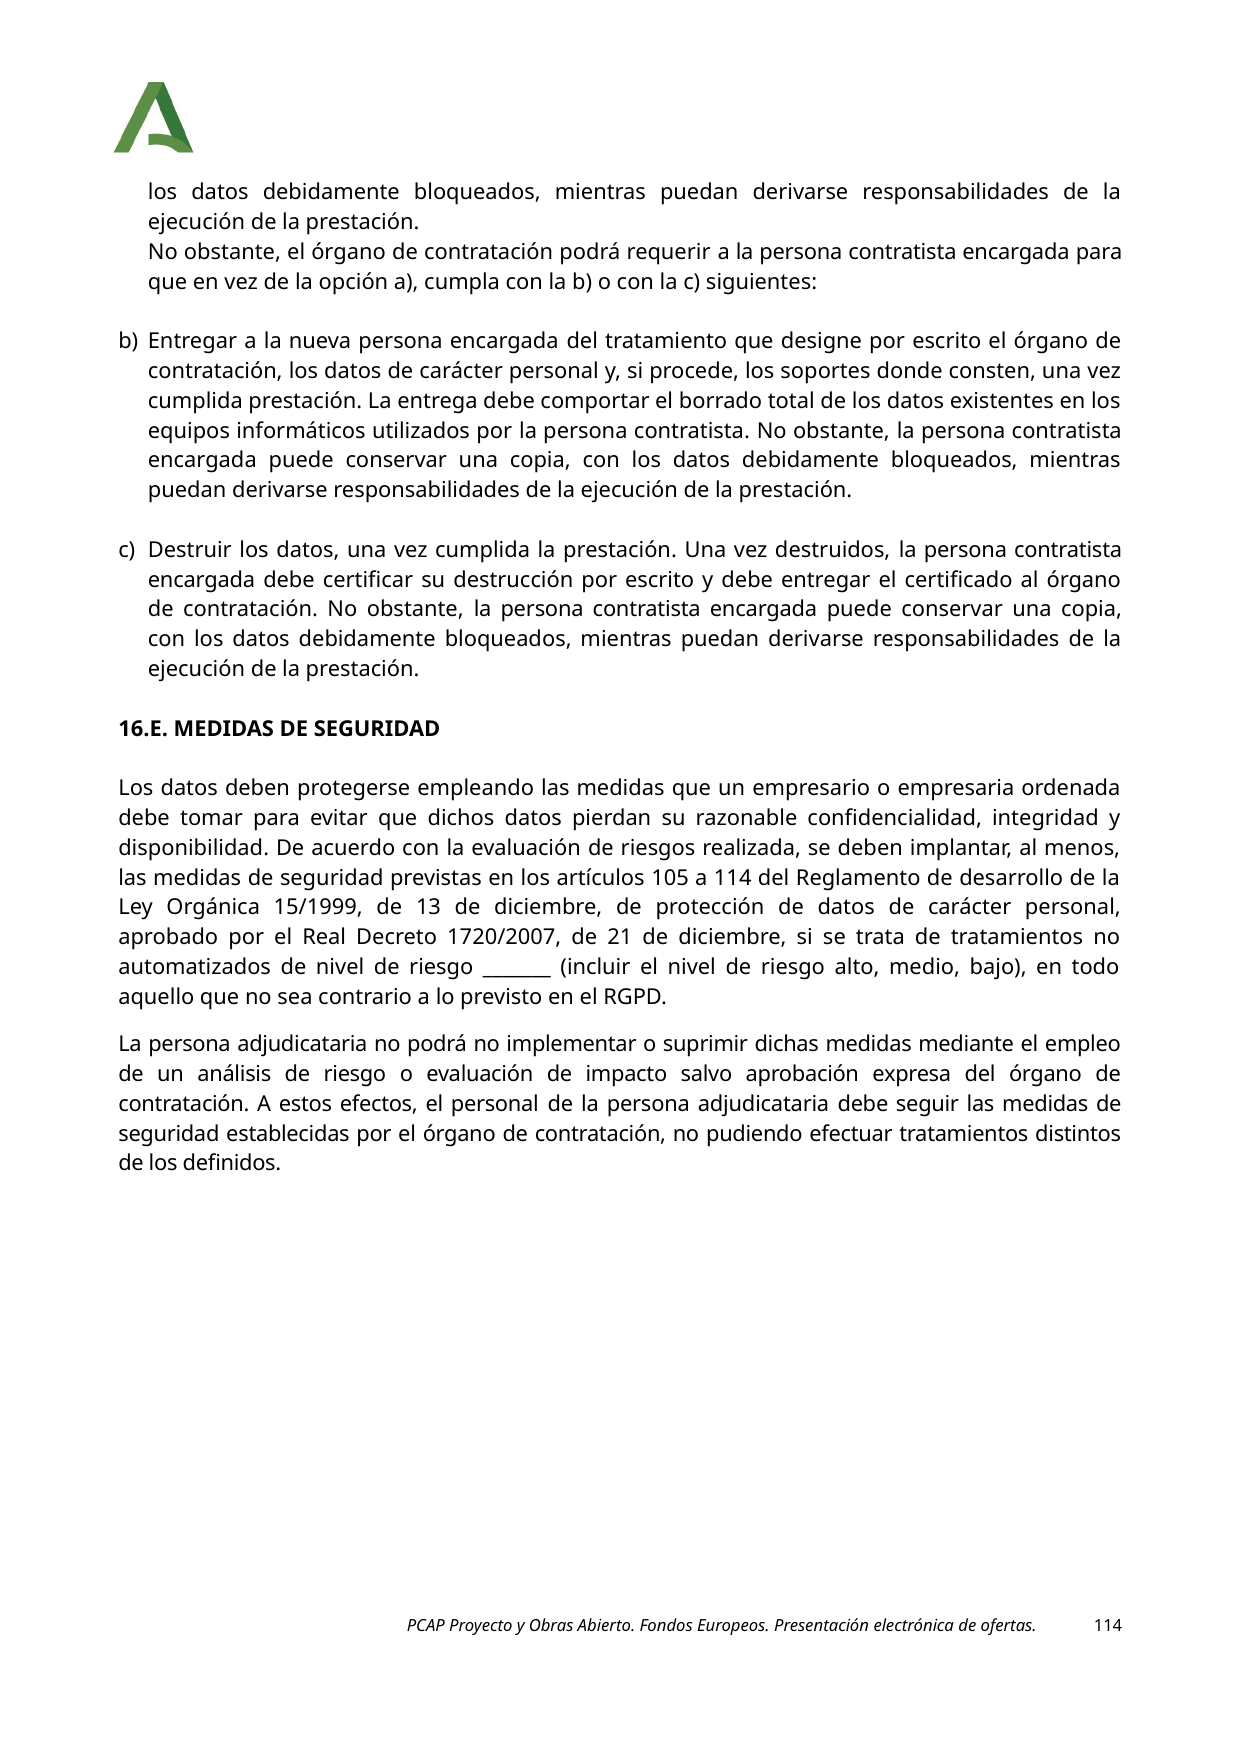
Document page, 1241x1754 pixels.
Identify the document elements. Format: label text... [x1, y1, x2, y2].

list los datos debidamente bloqueados, mientras puedan derivarse responsabilidades de la ejecución de la prestación. [118, 176, 1122, 236]
text La persona adjudicataria no podrá no implementar o suprimir dichas medidas mediante el empleo de un análisis de riesgo o evaluación de impacto salvo aprobación expresa del órgano de contratación. A estos efectos, el personal de la persona adjudicataria debe seguir las medidas de seguridad establecidas por el órgano de contratación, no pudiendo efectuar tratamientos distintos de los definidos. [118, 1028, 1122, 1177]
text 16.E. MEDIDAS DE SEGURIDAD [118, 713, 1122, 742]
text Los datos deben protegerse empleando las medidas que un empresario o empresaria ordenada debe tomar para evitar que dichos datos pierdan su razonable confidencialidad, integridad y disponibilidad. De acuerdo con la evaluación de riesgos realizada, se deben implantar, al menos, las medidas de seguridad previstas en los artículos 105 a 114 del Reglamento de desarrollo de la Ley Orgánica 15/1999, de 13 de diciembre, de protección de datos de carácter personal, aprobado por el Real Decreto 1720/2007, de 21 de diciembre, si se trata de tratamientos no automatizados de nivel de riesgo _______ (incluir el nivel de riesgo alto, medio, bajo), en todo aquello que no sea contrario a lo previsto en el RGPD. [118, 772, 1122, 1011]
list No obstante, el órgano de contratación podrá requerir a la persona contratista encargada para que en vez de la opción a), cumpla con la b) o con la c) siguientes: [148, 236, 1122, 296]
list Entregar a la nueva persona encargada del tratamiento que designe por escrito el órgano de contratación, los datos de carácter personal y, si procede, los soportes donde consten, una vez cumplida prestación. La entrega debe comportar el borrado total de los datos existentes en los equipos informáticos utilizados por la persona contratista. No obstante, la persona contratista encargada puede conservar una copia, con los datos debidamente bloqueados, mientras puedan derivarse responsabilidades de la ejecución de la prestación. [118, 325, 1122, 504]
list Destruir los datos, una vez cumplida la prestación. Una vez destruidos, la persona contratista encargada debe certificar su destrucción por escrito y debe entregar el certificado al órgano de contratación. No obstante, la persona contratista encargada puede conservar una copia, con los datos debidamente bloqueados, mientras puedan derivarse responsabilidades de la ejecución de la prestación. [118, 534, 1122, 683]
picture [109, 77, 198, 157]
